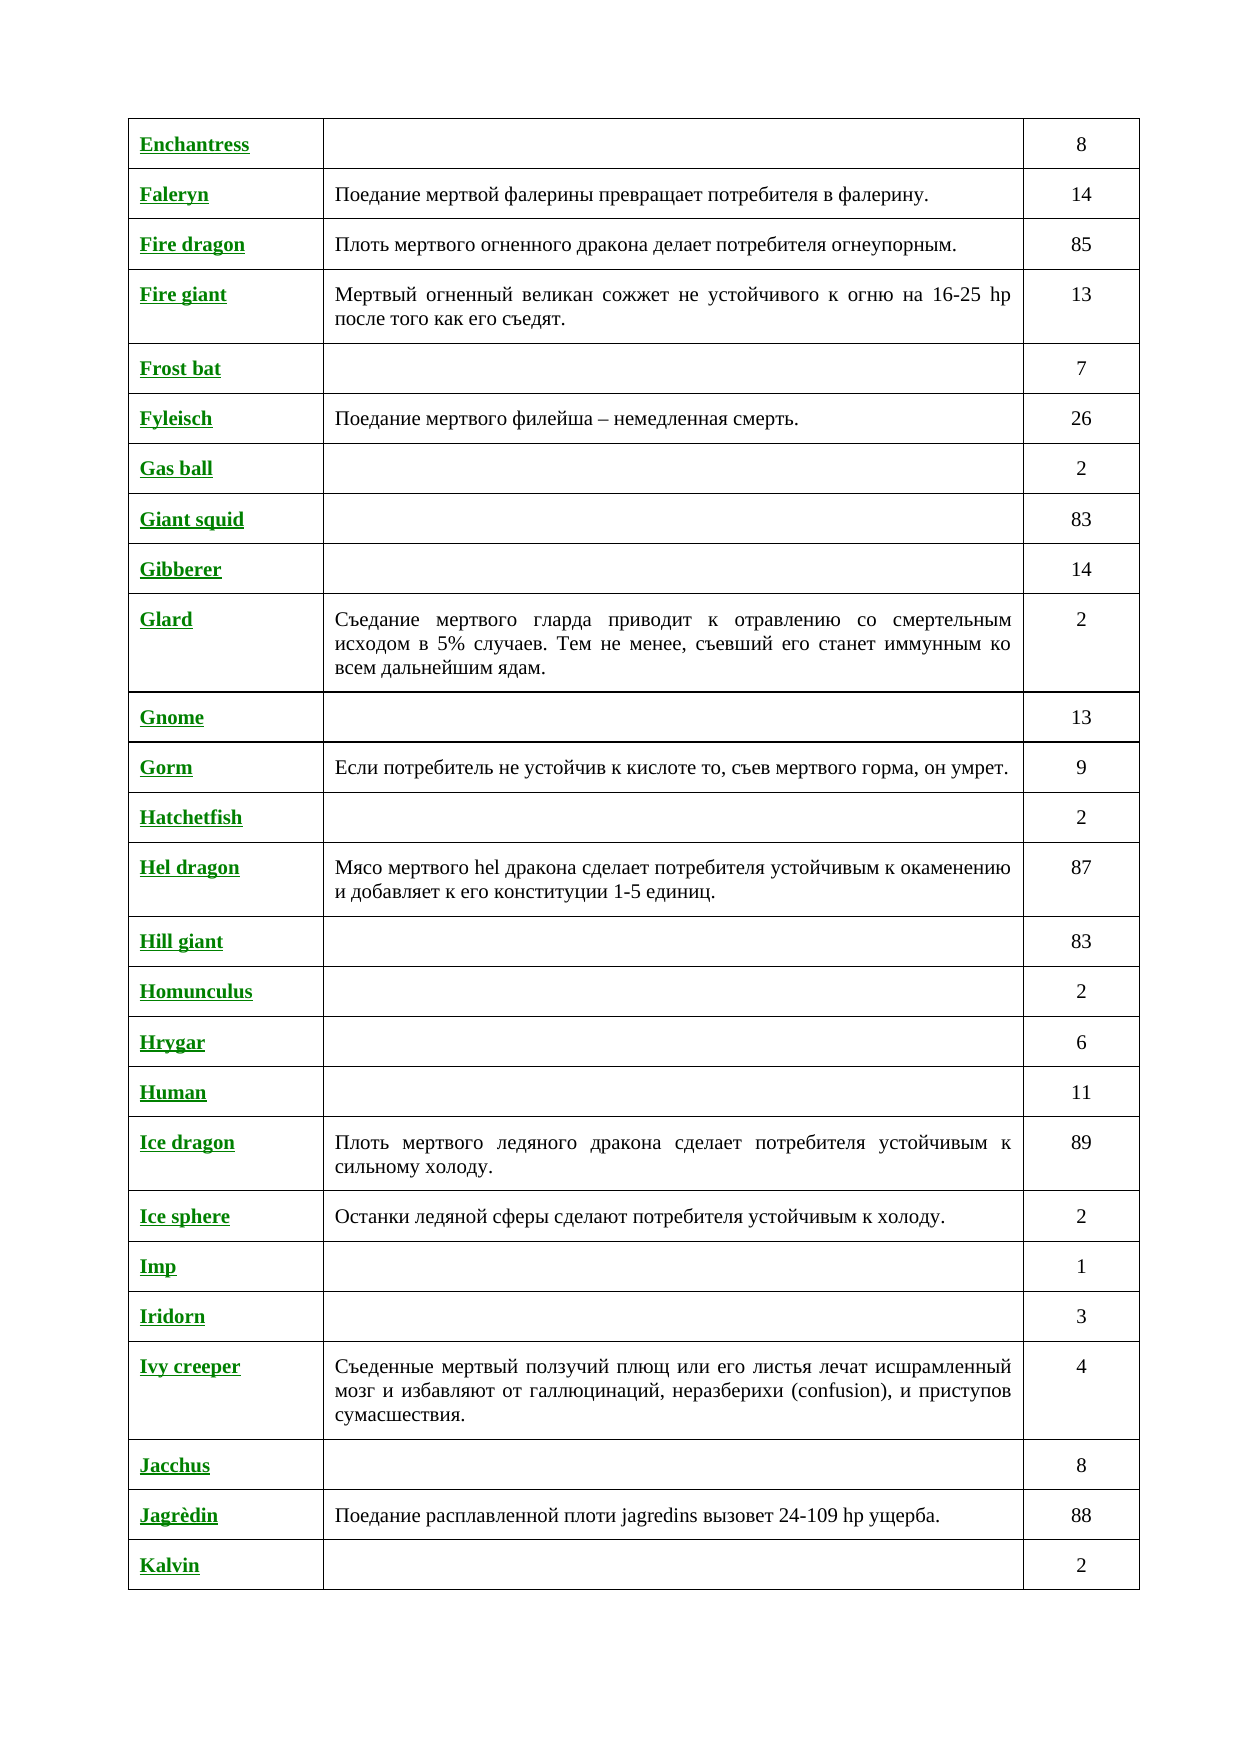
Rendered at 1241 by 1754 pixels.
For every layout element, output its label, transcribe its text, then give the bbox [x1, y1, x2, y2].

table_cell Fire dragon [129, 219, 323, 268]
table_cell Hatchetfish [129, 793, 323, 842]
table_cell Мясо мертвого hel дракона сделает потребителя устойчивым к окаменению и добавляет к его конституции 1-5 единиц. [324, 843, 1023, 916]
table_cell 1 [1024, 1242, 1139, 1291]
table_cell Jacchus [129, 1440, 323, 1489]
table_cell [324, 344, 1023, 393]
table_cell Human [129, 1067, 323, 1116]
table_cell Enchantress [129, 119, 323, 168]
table_cell Giant squid [129, 494, 323, 543]
table_cell 11 [1024, 1067, 1139, 1116]
table_cell Imp [129, 1242, 323, 1291]
table_cell [324, 1292, 1023, 1341]
table_cell Homunculus [129, 967, 323, 1016]
table_cell Плоть мертвого ледяного дракона сделает потребителя устойчивым к сильному холоду. [324, 1117, 1023, 1190]
table_cell Glard [129, 594, 323, 691]
table_cell Съедание мертвого гларда приводит к отравлению со смертельным исходом в 5% случаев. Тем не менее, съевший его станет иммунным ко всем дальнейшим ядам. [324, 594, 1023, 691]
table_cell Kalvin [129, 1540, 323, 1589]
table_cell [324, 793, 1023, 842]
table_cell 83 [1024, 917, 1139, 966]
table_cell Jagrèdin [129, 1490, 323, 1539]
table_cell [324, 119, 1023, 168]
table_cell Останки ледяной сферы сделают потребителя устойчивым к холоду. [324, 1191, 1023, 1241]
table_cell 8 [1024, 119, 1139, 168]
table_cell Поедание мертвой фалерины превращает потребителя в фалерину. [324, 169, 1023, 218]
table_cell [324, 917, 1023, 966]
table_cell [324, 1067, 1023, 1116]
table_cell Плоть мертвого огненного дракона делает потребителя огнеупорным. [324, 219, 1023, 268]
table_cell [324, 1017, 1023, 1066]
table_cell 9 [1024, 743, 1139, 792]
table_cell 13 [1024, 693, 1139, 741]
table_cell Съеденные мертвый ползучий плющ или его листья лечат исшрамленный мозг и избавляют от галлюцинаций, неразберихи (confusion), и приступов сумасшествия. [324, 1342, 1023, 1439]
table_cell Gnome [129, 693, 323, 741]
table_cell 2 [1024, 594, 1139, 691]
table_cell 7 [1024, 344, 1139, 393]
table_cell 6 [1024, 1017, 1139, 1066]
table_cell [324, 693, 1023, 741]
table_cell 2 [1024, 793, 1139, 842]
table_cell 2 [1024, 444, 1139, 493]
table_cell Hel dragon [129, 843, 323, 916]
table_cell [324, 1540, 1023, 1589]
table_cell Hrygar [129, 1017, 323, 1066]
table_cell Ice dragon [129, 1117, 323, 1190]
table_cell Если потребитель не устойчив к кислоте то, съев мертвого горма, он умрет. [324, 743, 1023, 792]
table_cell Fire giant [129, 270, 323, 343]
table_cell 83 [1024, 494, 1139, 543]
table_cell Ice sphere [129, 1191, 323, 1241]
table_cell Fyleisch [129, 394, 323, 443]
table_cell 3 [1024, 1292, 1139, 1341]
table_cell Gorm [129, 743, 323, 792]
table_cell Поедание расплавленной плоти jagredins вызовет 24-109 hp ущерба. [324, 1490, 1023, 1539]
table_cell 8 [1024, 1440, 1139, 1489]
table_cell [324, 967, 1023, 1016]
table_cell Faleryn [129, 169, 323, 218]
table_cell 4 [1024, 1342, 1139, 1439]
table_cell [324, 1242, 1023, 1291]
table_cell 88 [1024, 1490, 1139, 1539]
table_cell [324, 494, 1023, 543]
table_cell Gibberer [129, 544, 323, 593]
table_cell Поедание мертвого филейша – немедленная смерть. [324, 394, 1023, 443]
table_cell 89 [1024, 1117, 1139, 1190]
table_cell 13 [1024, 270, 1139, 343]
table_cell 14 [1024, 169, 1139, 218]
table_cell 2 [1024, 1540, 1139, 1589]
table_cell 85 [1024, 219, 1139, 268]
table_cell [324, 544, 1023, 593]
table_cell Gas ball [129, 444, 323, 493]
table_cell [324, 1440, 1023, 1489]
table_cell 26 [1024, 394, 1139, 443]
table_cell 14 [1024, 544, 1139, 593]
table_cell Hill giant [129, 917, 323, 966]
table_cell Frost bat [129, 344, 323, 393]
table_cell Iridorn [129, 1292, 323, 1341]
table_cell [324, 444, 1023, 493]
table_cell 87 [1024, 843, 1139, 916]
table_cell Ivy creeper [129, 1342, 323, 1439]
table_cell 2 [1024, 1191, 1139, 1241]
table_cell 2 [1024, 967, 1139, 1016]
table_cell Мертвый огненный великан сожжет не устойчивого к огню на 16-25 hp после того как его съедят. [324, 270, 1023, 343]
